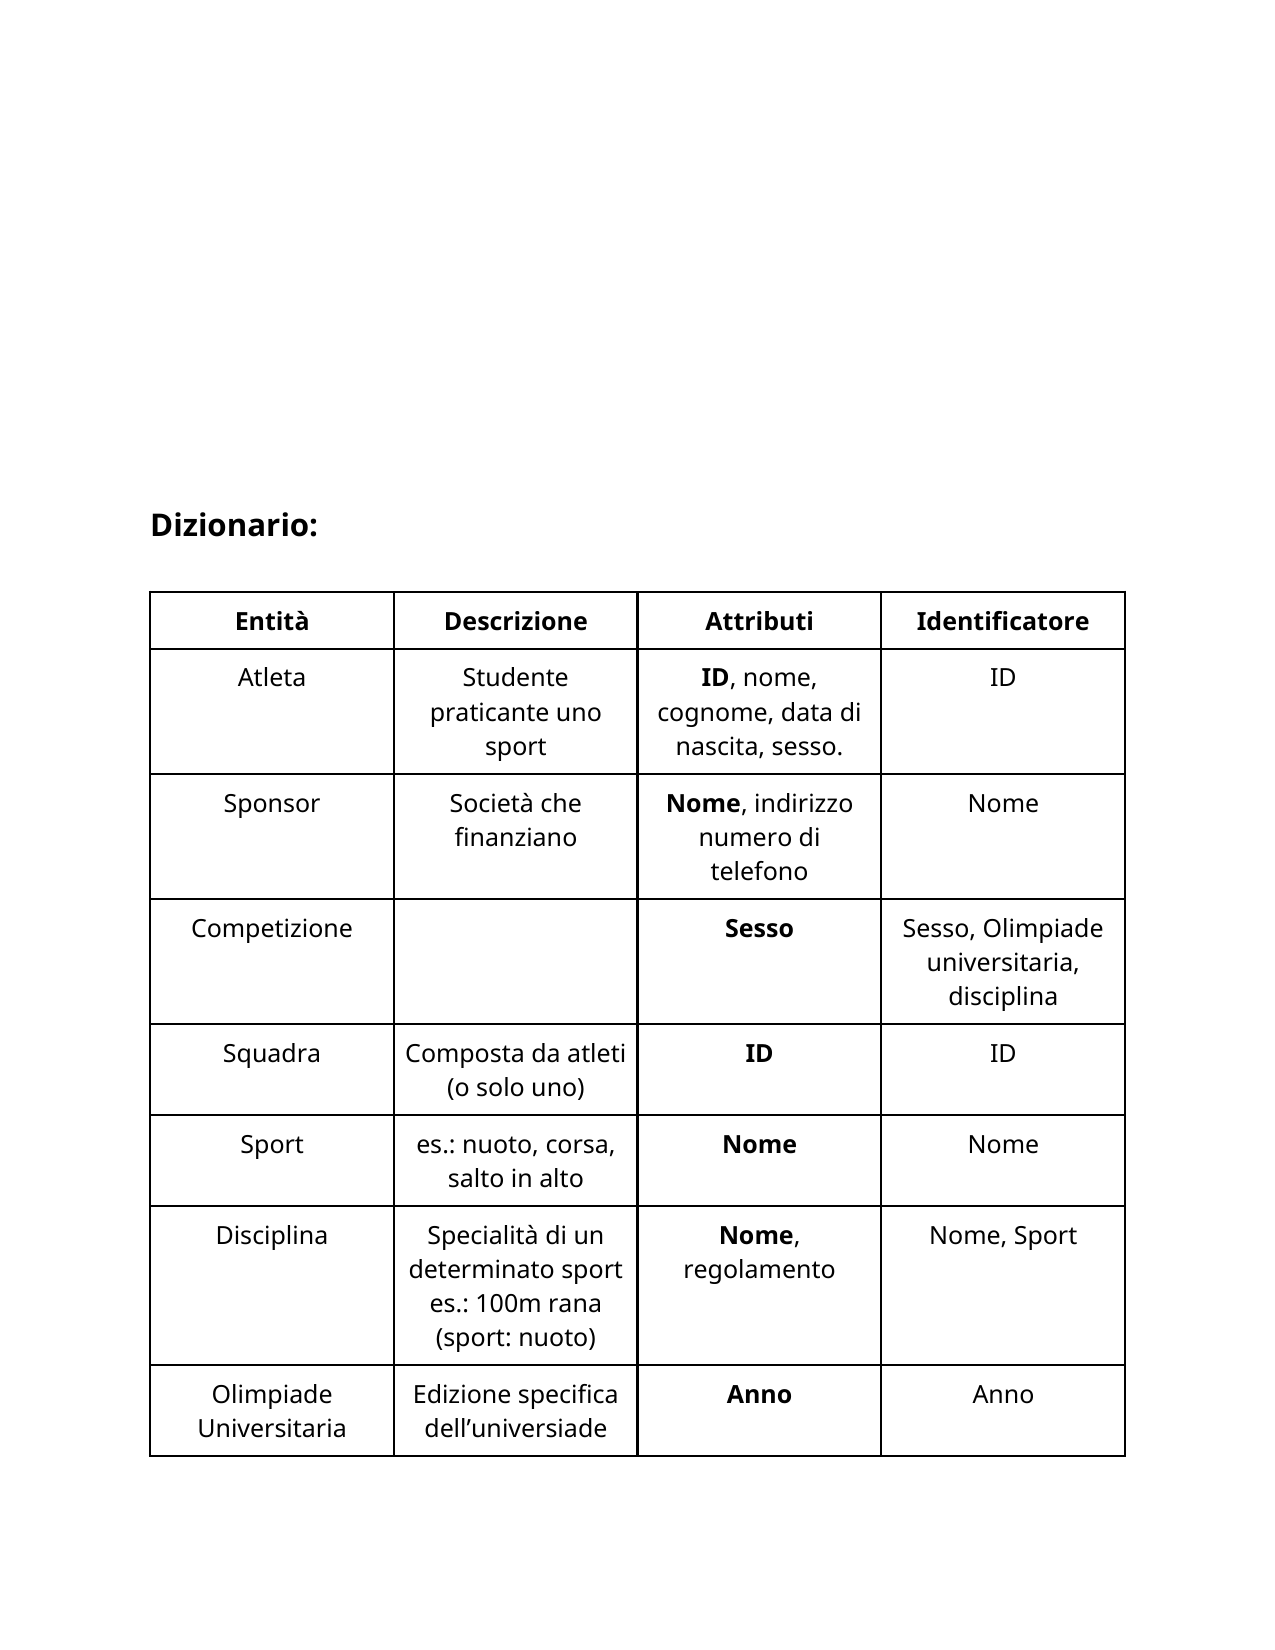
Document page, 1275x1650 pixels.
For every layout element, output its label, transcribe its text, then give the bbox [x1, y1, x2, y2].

table_cell Nome [639, 1116, 880, 1205]
table_cell Sport [151, 1116, 393, 1205]
table_cell Sesso [639, 900, 880, 1023]
table_cell Società che finanziano [395, 775, 636, 898]
table_cell Anno [882, 1366, 1124, 1455]
table_cell Squadra [151, 1025, 393, 1114]
table_cell Atleta [151, 650, 393, 773]
table_cell Sponsor [151, 775, 393, 898]
table_cell ID [639, 1025, 880, 1114]
table_cell es.: nuoto, corsa, salto in alto [395, 1116, 636, 1205]
table_cell Competizione [151, 900, 393, 1023]
table_cell ID [882, 1025, 1124, 1114]
table_cell Specialità di un determinato sport es.: 100m rana (sport: nuoto) [395, 1207, 636, 1364]
table_cell Nome, regolamento [639, 1207, 880, 1364]
table_cell Nome [882, 775, 1124, 898]
table_cell Composta da atleti (o solo uno) [395, 1025, 636, 1114]
table_cell [395, 900, 636, 1023]
table_header Identificatore [882, 593, 1124, 648]
table_cell Sesso, Olimpiade universitaria, disciplina [882, 900, 1124, 1023]
table_cell Nome [882, 1116, 1124, 1205]
table_header Attributi [639, 593, 880, 648]
text Dizionario: [150, 502, 1125, 545]
table_cell Studente praticante uno sport [395, 650, 636, 773]
table_header Entità [151, 593, 393, 648]
table_cell Edizione specifica dell’universiade [395, 1366, 636, 1455]
table_cell Anno [639, 1366, 880, 1455]
table_cell Olimpiade Universitaria [151, 1366, 393, 1455]
table_cell Disciplina [151, 1207, 393, 1364]
table_cell ID, nome, cognome, data di nascita, sesso. [639, 650, 880, 773]
table_header Descrizione [395, 593, 636, 648]
table_cell Nome, Sport [882, 1207, 1124, 1364]
table_cell Nome, indirizzo numero di telefono [639, 775, 880, 898]
table_cell ID [882, 650, 1124, 773]
